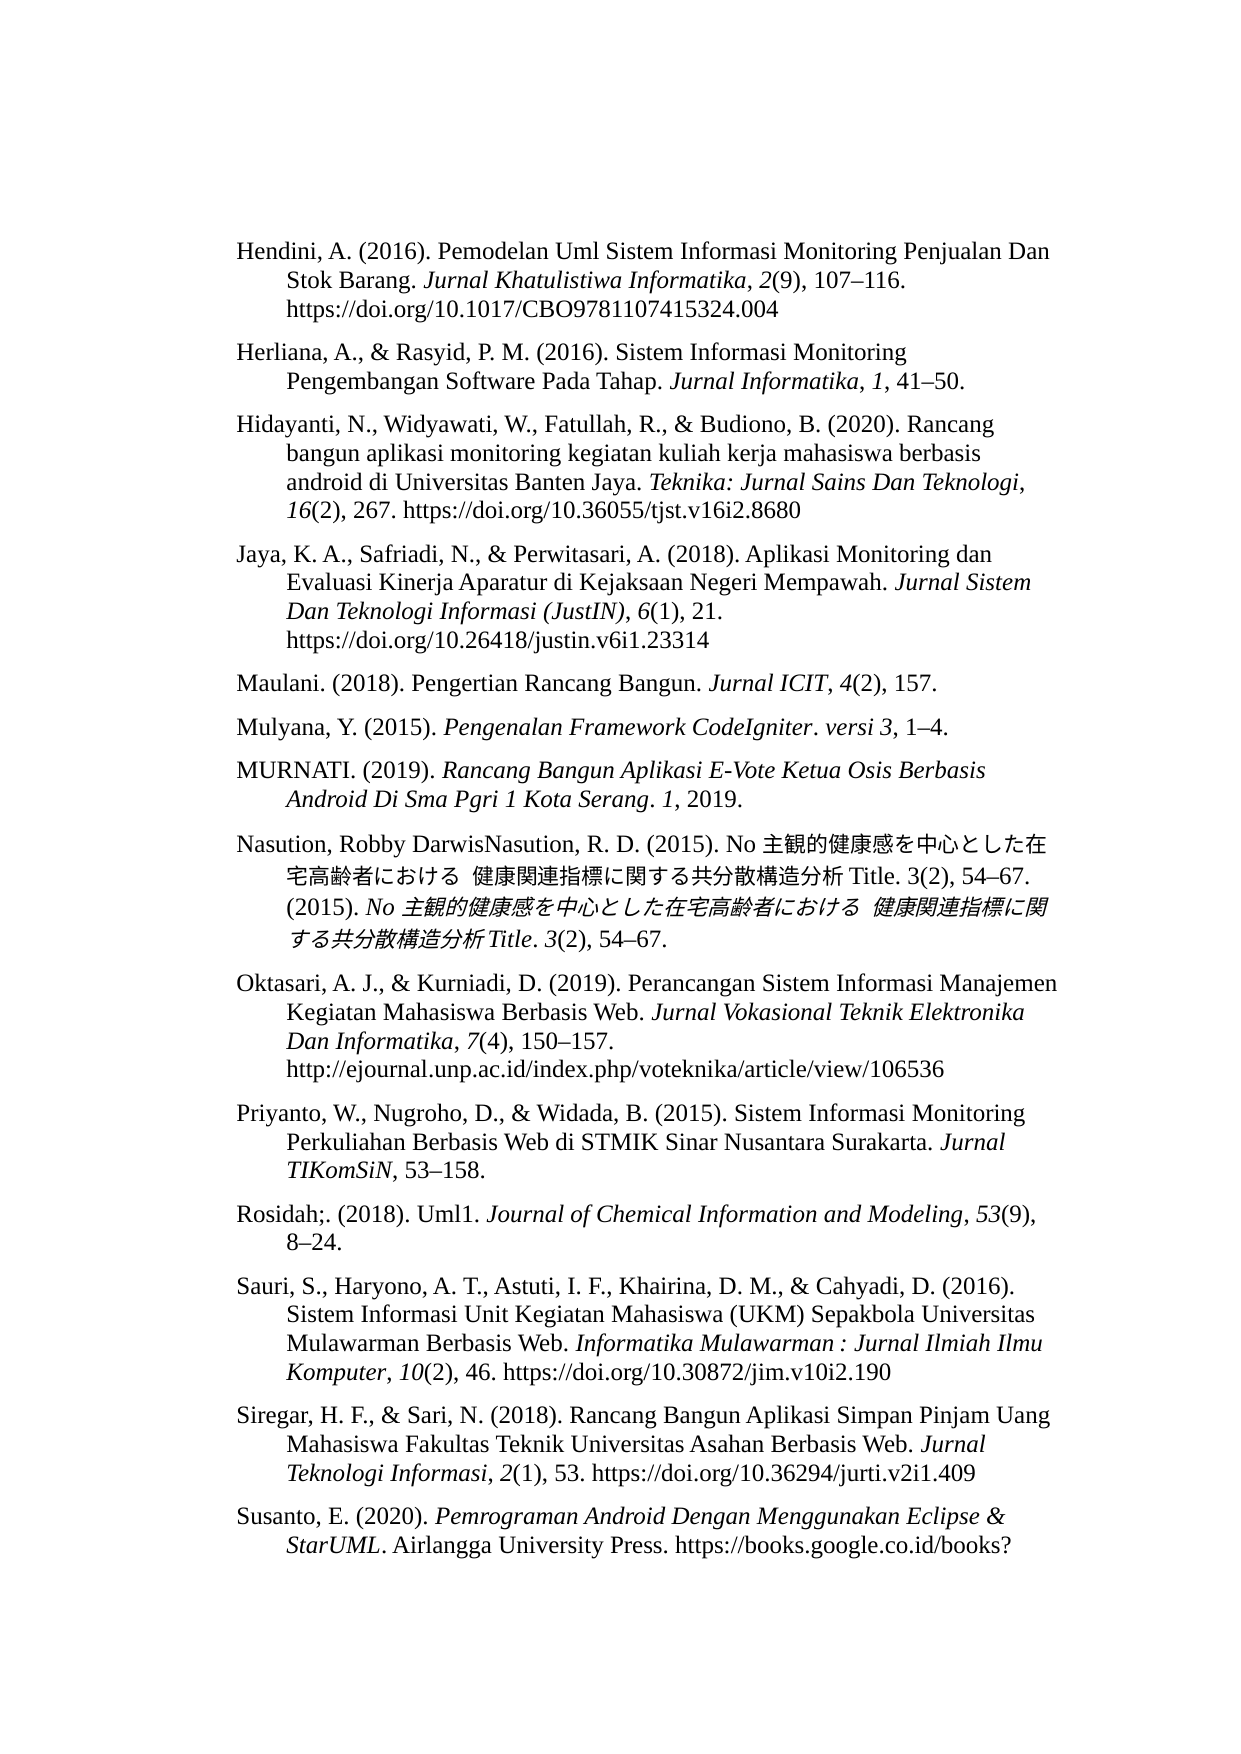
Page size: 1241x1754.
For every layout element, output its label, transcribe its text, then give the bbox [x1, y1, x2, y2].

text Herliana, A., & Rasyid, P. M. (2016). Sistem Informasi Monitoring Pengembangan Software Pada Tahap. Jurnal Informatika, 1, 41–50. [236, 337, 1063, 394]
text Priyanto, W., Nugroho, D., & Widada, B. (2015). Sistem Informasi Monitoring Perkuliahan Berbasis Web di STMIK Sinar Nusantara Surakarta. Jurnal TIKomSiN, 53–158. [236, 1098, 1063, 1184]
text Sauri, S., Haryono, A. T., Astuti, I. F., Khairina, D. M., & Cahyadi, D. (2016). Sistem Informasi Unit Kegiatan Mahasiswa (UKM) Sepakbola Universitas Mulawarman Berbasis Web. Informatika Mulawarman : Jurnal Ilmiah Ilmu Komputer, 10(2), 46. https://doi.org/10.30872/jim.v10i2.190 [236, 1271, 1063, 1386]
text Nasution, Robby DarwisNasution, R. D. (2015). No 主観的健康感を中心とした在宅高齢者における 健康関連指標に関する共分散構造分析Title. 3(2), 54–67. (2015). No 主観的健康感を中心とした在宅高齢者における 健康関連指標に関する共分散構造分析Title. 3(2), 54–67. [236, 827, 1063, 954]
text Hendini, A. (2016). Pemodelan Uml Sistem Informasi Monitoring Penjualan Dan Stok Barang. Jurnal Khatulistiwa Informatika, 2(9), 107–116. https://doi.org/10.1017/CBO9781107415324.004 [236, 236, 1063, 322]
text Oktasari, A. J., & Kurniadi, D. (2019). Perancangan Sistem Informasi Manajemen Kegiatan Mahasiswa Berbasis Web. Jurnal Vokasional Teknik Elektronika Dan Informatika, 7(4), 150–157. http://ejournal.unp.ac.id/index.php/voteknika/article/view/106536 [236, 968, 1063, 1083]
text Jaya, K. A., Safriadi, N., & Perwitasari, A. (2018). Aplikasi Monitoring dan Evaluasi Kinerja Aparatur di Kejaksaan Negeri Mempawah. Jurnal Sistem Dan Teknologi Informasi (JustIN), 6(1), 21. https://doi.org/10.26418/justin.v6i1.23314 [236, 539, 1063, 654]
text Rosidah;. (2018). Uml1. Journal of Chemical Information and Modeling, 53(9), 8–24. [236, 1199, 1063, 1256]
text Mulyana, Y. (2015). Pengenalan Framework CodeIgniter. versi 3, 1–4. [236, 712, 1063, 740]
text Siregar, H. F., & Sari, N. (2018). Rancang Bangun Aplikasi Simpan Pinjam Uang Mahasiswa Fakultas Teknik Universitas Asahan Berbasis Web. Jurnal Teknologi Informasi, 2(1), 53. https://doi.org/10.36294/jurti.v2i1.409 [236, 1400, 1063, 1487]
text Susanto, E. (2020). Pemrograman Android Dengan Menggunakan Eclipse & StarUML. Airlangga University Press. https://books.google.co.id/books? [236, 1501, 1063, 1559]
text Hidayanti, N., Widyawati, W., Fatullah, R., & Budiono, B. (2020). Rancang bangun aplikasi monitoring kegiatan kuliah kerja mahasiswa berbasis android di Universitas Banten Jaya. Teknika: Jurnal Sains Dan Teknologi, 16(2), 267. https://doi.org/10.36055/tjst.v16i2.8680 [236, 409, 1063, 524]
text Maulani. (2018). Pengertian Rancang Bangun. Jurnal ICIT, 4(2), 157. [236, 668, 1063, 697]
text MURNATI. (2019). Rancang Bangun Aplikasi E-Vote Ketua Osis Berbasis Android Di Sma Pgri 1 Kota Serang. 1, 2019. [236, 755, 1063, 812]
